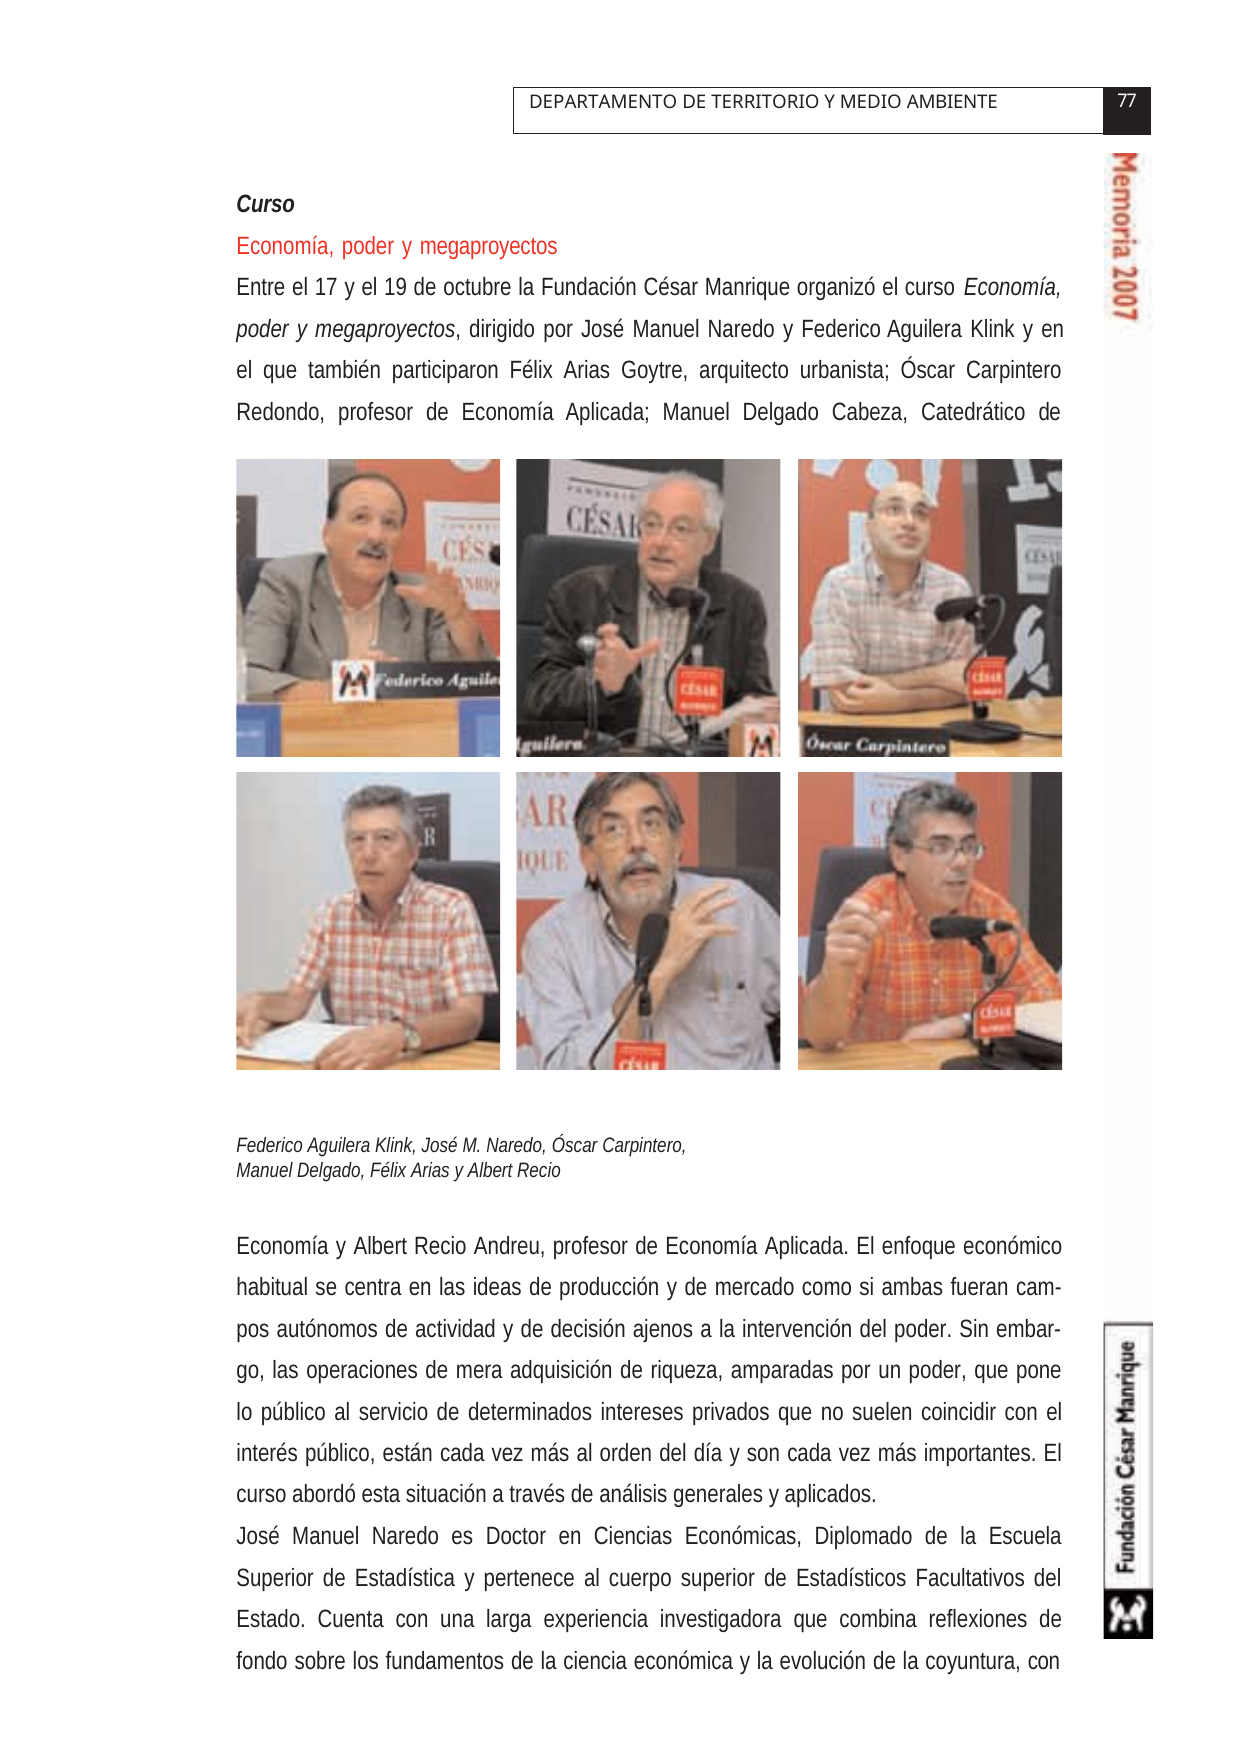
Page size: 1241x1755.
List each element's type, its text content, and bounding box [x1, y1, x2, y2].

text José Manuel Naredo es Doctor en Ciencias Económicas, Diplomado de la Escuela Superior de Estadística y pertenece al cuerpo superior de Estadísticos Facultativos del Estado. Cuenta con una larga experiencia investigadora que combina reflexiones de fondo sobre los fundamentos de la ciencia económica y la evolución de la coyuntura, con [236, 1521, 1063, 1674]
text Economía y Albert Recio Andreu, profesor de Economía Aplicada. El enfoque económico habitual se centra en las ideas de producción y de mercado como si ambas fueran cam-pos autónomos de actividad y de decisión ajenos a la intervención del poder. Sin embar-go, las operaciones de mera adquisición de riqueza, amparadas por un poder, que pone lo público al servicio de determinados intereses privados que no suelen coincidir con el interés público, están cada vez más al orden del día y son cada vez más importantes. El curso abordó esta situación a través de análisis generales y aplicados. [236, 1231, 1064, 1508]
text Entre el 17 y el 19 de octubre la Fundación César Manrique organizó el curso Economía, poder y megaproyectos, dirigido por José Manuel Naredo y Federico Aguilera Klink y en el que también participaron Félix Arias Goytre, arquitecto urbanista; Óscar Carpintero Redondo, profesor de Economía Aplicada; Manuel Delgado Cabeza, Catedrático de [236, 272, 1064, 425]
subtitle [1154, 189, 1167, 218]
text Federico Aguilera Klink, José M. Naredo, Óscar Carpintero, Manuel Delgado, Félix Arias y Albert Recio [236, 1133, 738, 1182]
subtitle Curso [236, 189, 1103, 218]
text Economía, poder y megaproyectos [236, 231, 1103, 259]
